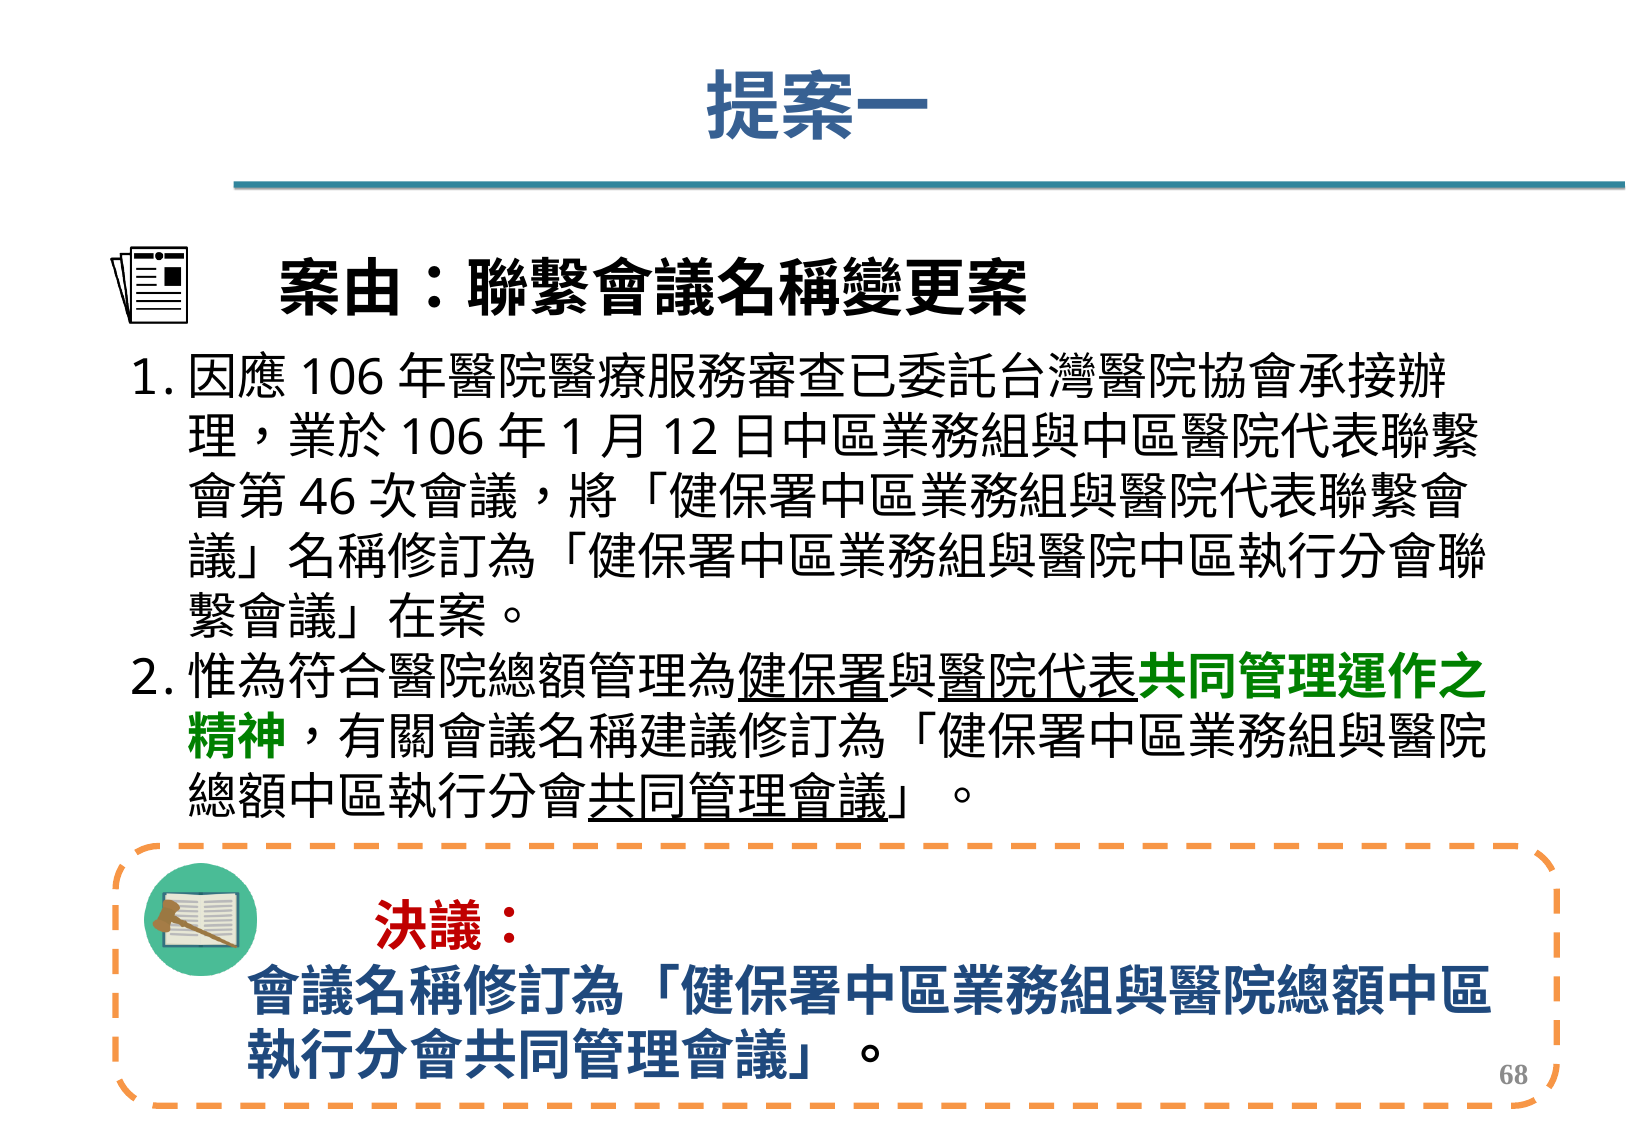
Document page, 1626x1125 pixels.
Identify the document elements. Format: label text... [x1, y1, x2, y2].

picture [110, 246, 188, 324]
text_box 案由：聯繫會議名稱變更案 因應106年醫院醫療服務審查已委託台灣醫院協會承接辦理，業於106年1月12日中區業務組與中區醫院代表聯繫會第46次會議，將「健保署中區業務組與醫院代表聯繫會議」名稱修訂為「健保署中區業務組與醫院中區執行分會聯繫會議」在案。 惟為符合醫院總額管理為健保署與醫院代表共同管理運作之精神，有關會議名稱建議修訂為「健保署中區業務組與醫院總額中區執行分會共同管理會議」。 [83, 205, 1557, 839]
picture [144, 863, 257, 976]
slide_number [1531, 1094, 1544, 1103]
text_box 決議： 會議名稱修訂為「健保署中區業務組與醫院總額中區執行分會共同管理會議」。 [115, 845, 1557, 1106]
title 提案一 [80, 27, 1557, 179]
